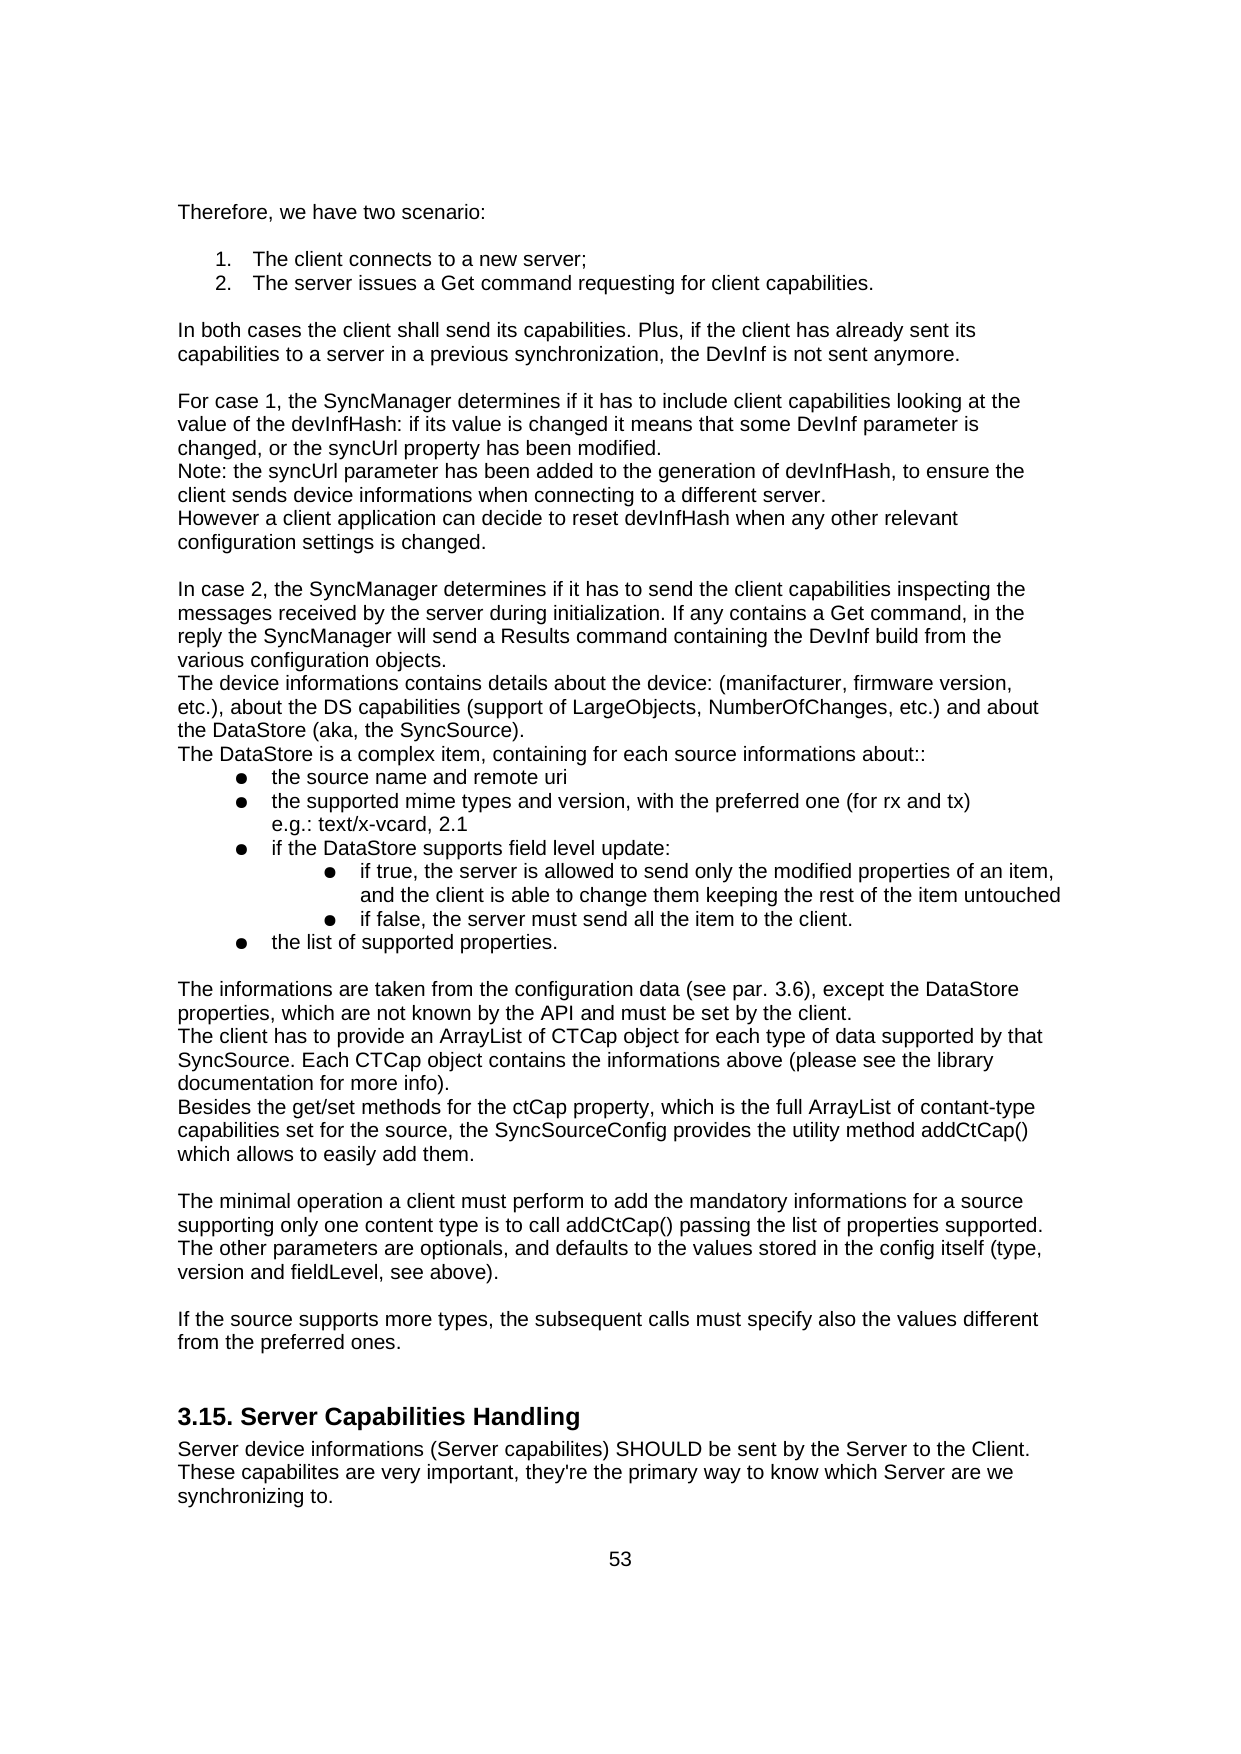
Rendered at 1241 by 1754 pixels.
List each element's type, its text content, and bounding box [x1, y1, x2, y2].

text The device informations contains details about the device: (manifacturer, firmware version, etc.), about the DS capabilities (support of LargeObjects, NumberOfChanges, etc.) and about the DataStore (aka, the SyncSource). [177, 672, 1063, 742]
text The DataStore is a complex item, containing for each source informations about:: [177, 742, 1063, 766]
text The informations are taken from the configuration data (see par. 3.6), except the DataStore properties, which are not known by the API and must be set by the client. [177, 978, 1063, 1025]
text Server device informations (Server capabilites) SHOULD be sent by the Server to the Client. [177, 1437, 1063, 1461]
text The client has to provide an ArrayList of CTCap object for each type of data supported by that SyncSource. Each CTCap object contains the informations above (please see the library documentation for more info). [177, 1025, 1063, 1095]
list The server issues a Get command requesting for client capabilities. [215, 271, 1063, 295]
text The other parameters are optionals, and defaults to the values stored in the config itself (type, version and fieldLevel, see above). [177, 1237, 1063, 1284]
text The minimal operation a client must perform to add the mandatory informations for a source supporting only one content type is to call addCtCap() passing the list of properties supported. [177, 1189, 1063, 1237]
text Note: the syncUrl parameter has been added to the generation of devInfHash, to ensure the client sends device informations when connecting to a different server. [177, 460, 1063, 507]
text These capabilites are very important, they're the primary way to know which Server are we synchronizing to. [177, 1461, 1063, 1508]
list the supported mime types and version, with the preferred one (for rx and tx) e.g.: text/x-vcard, 2.1 [266, 789, 1063, 836]
text Therefore, we have two scenario: [177, 201, 1063, 224]
list the source name and remote uri [266, 766, 1063, 789]
text If the source supports more types, the subsequent calls must specify also the values different from the preferred ones. [177, 1307, 1063, 1354]
list the list of supported properties. [266, 931, 1063, 954]
list if false, the server must send all the item to the client. [354, 907, 1063, 931]
text In both cases the client shall send its capabilities. Plus, if the client has already sent its capabilities to a server in a previous synchronization, the DevInf is not sent anymore. [177, 318, 1063, 366]
text In case 2, the SyncManager determines if it has to send the client capabilities inspecting the messages received by the server during initialization. If any contains a Get command, in the reply the SyncManager will send a Results command containing the DevInf build from the various configuration objects. [177, 577, 1063, 672]
list if true, the server is allowed to send only the modified properties of an item, and the client is able to change them keeping the rest of the item untouched [354, 860, 1063, 907]
text Besides the get/set methods for the ctCap property, which is the full ArrayList of contant-type capabilities set for the source, the SyncSourceConfig provides the utility method addCtCap() which allows to easily add them. [177, 1095, 1063, 1166]
text For case 1, the SyncManager determines if it has to include client capabilities looking at the value of the devInfHash: if its value is changed it means that some DevInf parameter is changed, or the syncUrl property has been modified. [177, 389, 1063, 460]
subtitle Server Capabilities Handling [177, 1403, 1063, 1431]
list if the DataStore supports field level update: [266, 836, 1063, 860]
list The client connects to a new server; [215, 248, 1063, 271]
text However a client application can decide to reset devInfHash when any other relevant configuration settings is changed. [177, 507, 1063, 554]
